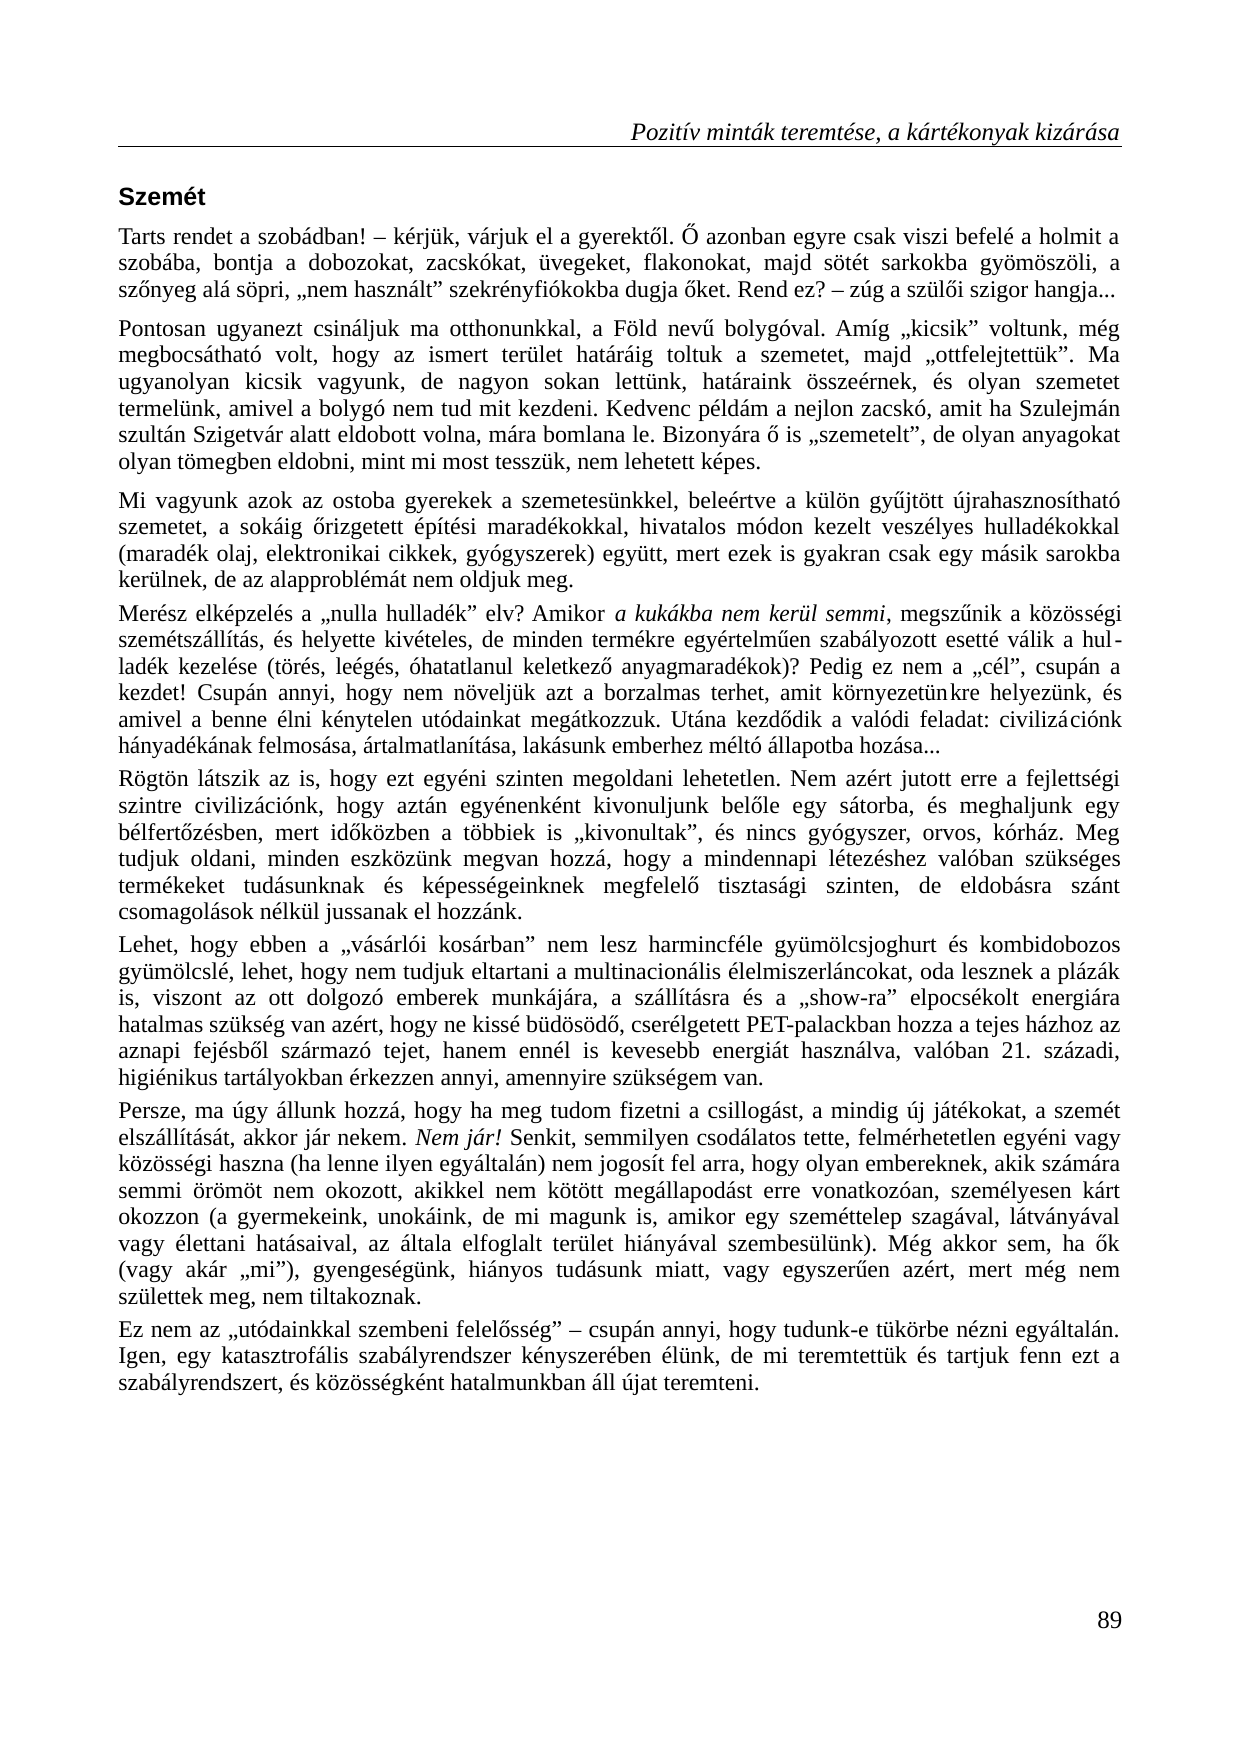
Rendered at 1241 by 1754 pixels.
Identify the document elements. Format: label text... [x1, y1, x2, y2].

text Persze, ma úgy állunk hozzá, hogy ha meg tudom fizetni a csillogást, a mindig új játékokat, a szemét elszállítását, akkor jár nekem. Nem jár! Senkit, semmilyen csodálatos tette, felmérhetetlen egyéni vagy közösségi haszna (ha lenne ilyen egyáltalán) nem jogosít fel arra, hogy olyan embereknek, akik számára semmi örömöt nem okozott, akikkel nem kötött megállapodást erre vonatkozóan, személyesen kárt okozzon (a gyermekeink, unokáink, de mi magunk is, amikor egy szeméttelep szagával, látványával vagy élettani hatásaival, az általa elfoglalt terület hiányával szembesülünk). Még akkor sem, ha ők (vagy akár „mi”), gyengeségünk, hiányos tudásunk miatt, vagy egyszerűen azért, mert még nem születtek meg, nem tiltakoznak. [118, 1097, 1122, 1309]
subtitle Szemét [118, 182, 1122, 210]
text Rögtön látszik az is, hogy ezt egyéni szinten megoldani lehetetlen. Nem azért jutott erre a fejlettségi szintre civilizációnk, hogy aztán egyénenként kivonuljunk belőle egy sátorba, és meghaljunk egy bélfertőzésben, mert időközben a többiek is „kivonultak”, és nincs gyógyszer, orvos, kórház. Meg tudjuk oldani, minden eszközünk megvan hozzá, hogy a mindennapi létezéshez valóban szükséges termékeket tudásunknak és képességeinknek megfelelő tisztasági szinten, de eldobásra szánt csomagolások nélkül jussanak el hozzánk. [118, 765, 1122, 925]
text Tarts rendet a szobádban! – kérjük, várjuk el a gyerektől. Ő azonban egyre csak viszi befelé a holmit a szobába, bontja a dobozokat, zacskókat, üvegeket, flakonokat, majd sötét sarkokba gyömöszöli, a szőnyeg alá söpri, „nem használt” szekrényfiókokba dugja őket. Rend ez? – zúg a szülői szigor hangja... [118, 223, 1122, 302]
text Lehet, hogy ebben a „vásárlói kosárban” nem lesz harmincféle gyümölcsjoghurt és kombidobozos gyümölcslé, lehet, hogy nem tudjuk eltartani a multinacionális élelmiszerláncokat, oda lesznek a plázák is, viszont az ott dolgozó emberek munkájára, a szállításra és a „show-ra” elpocsékolt energiára hatalmas szükség van azért, hogy ne kissé büdösödő, cserélgetett PET-palackban hozza a tejes házhoz az aznapi fejésből származó tejet, hanem ennél is kevesebb energiát használva, valóban 21. századi, higiénikus tartályokban érkezzen annyi, amennyire szükségem van. [118, 931, 1122, 1091]
text Pontosan ugyanezt csináljuk ma otthonunkkal, a Föld nevű bolygóval. Amíg „kicsik” voltunk, még megbocsátható volt, hogy az ismert terület határáig toltuk a szemetet, majd „ottfelejtettük”. Ma ugyanolyan kicsik vagyunk, de nagyon sokan lettünk, határaink összeérnek, és olyan szemetet termelünk, amivel a bolygó nem tud mit kezdeni. Kedvenc példám a nejlon zacskó, amit ha Szulejmán szultán Szigetvár alatt eldobott volna, mára bomlana le. Bizonyára ő is „szemetelt”, de olyan anyagokat olyan tömegben eldobni, mint mi most tesszük, nem lehetett képes. [118, 315, 1122, 474]
text Merész elképzelés a „nulla hulladék” elv? Amikor a kukákba nem kerül semmi, megszűnik a közös­sé­gi sze­métszállítás, és helyette kivételes, de minden termékre egyértelműen szabályozott esetté válik a hul­ladék kezelése (törés, leégés, óhatatlanul keletkező anyagmaradékok)? Pedig ez nem a „cél”, csupán a kezdet! Csupán annyi, hogy nem növeljük azt a borzalmas terhet, amit környezetün­kre helye­zünk, és amivel a benne élni kénytelen utódainkat megátkozzuk. Utána kezdődik a valódi feladat: civilizá­ciónk hányadékának felmosása, ártalmatlanítása, lakásunk emberhez méltó állapotba hozása... [118, 599, 1122, 759]
text Ez nem az „utódainkkal szembeni felelősség” – csupán annyi, hogy tudunk-e tükörbe nézni egyáltalán. Igen, egy katasztrofális szabályrendszer kényszerében élünk, de mi teremtettük és tartjuk fenn ezt a szabályrendszert, és közösségként hatalmunkban áll újat teremteni. [118, 1316, 1122, 1396]
text Mi vagyunk azok az ostoba gyerekek a szemetesünkkel, beleértve a külön gyűjtött újrahasznosítható szemetet, a sokáig őrizgetett építési maradékokkal, hivatalos módon kezelt veszélyes hulladékokkal (maradék olaj, elektronikai cikkek, gyógyszerek) együtt, mert ezek is gyakran csak egy másik sarokba kerülnek, de az alapproblémát nem oldjuk meg. [118, 487, 1122, 593]
